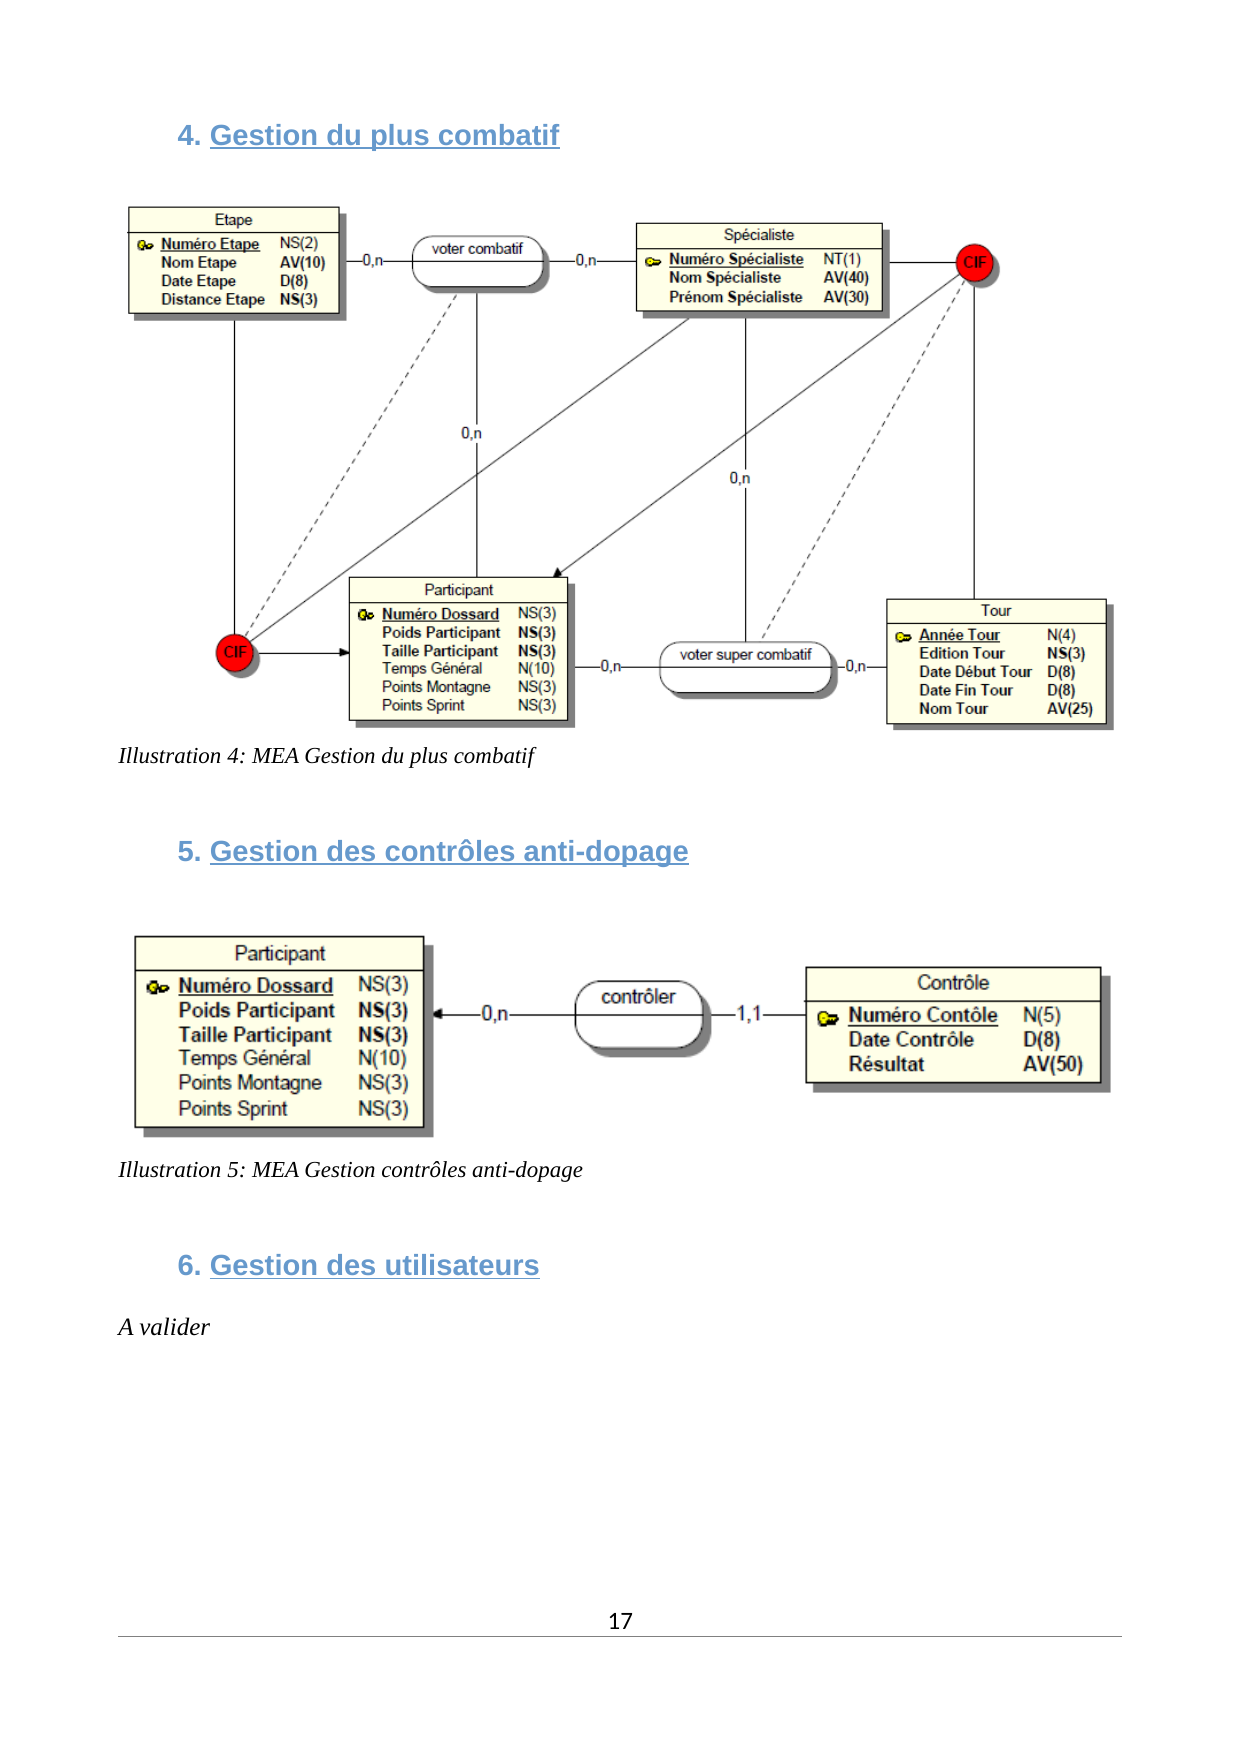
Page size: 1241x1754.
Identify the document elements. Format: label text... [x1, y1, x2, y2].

text A valider [118, 1312, 1122, 1341]
text Illustration 4: MEA Gestion du plus combatif [118, 742, 1122, 768]
subtitle Gestion des utilisateurs [177, 1248, 1122, 1282]
subtitle Gestion des contrôles anti-dopage [177, 834, 1122, 868]
text Illustration 5: MEA Gestion contrôles anti-dopage [118, 1156, 1122, 1182]
subtitle Gestion du plus combatif [177, 118, 1122, 152]
